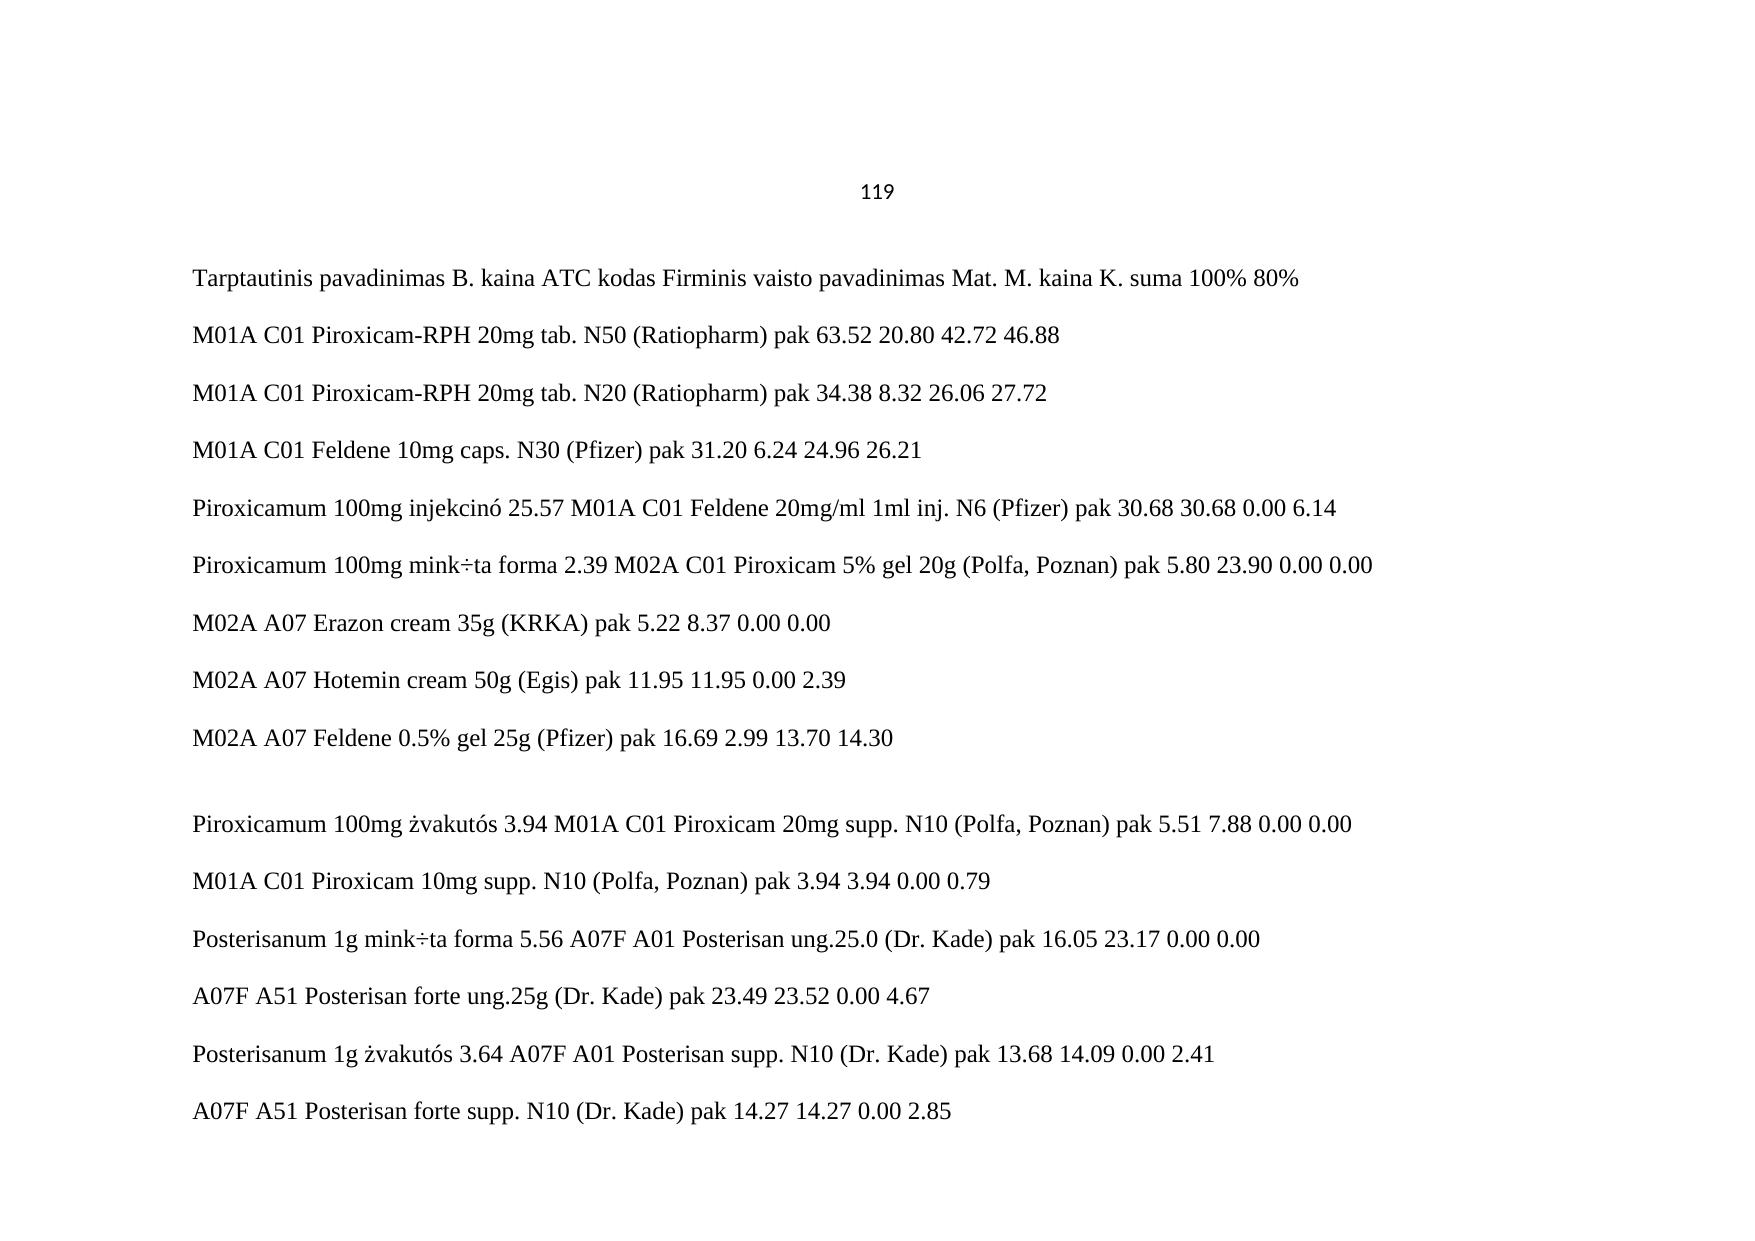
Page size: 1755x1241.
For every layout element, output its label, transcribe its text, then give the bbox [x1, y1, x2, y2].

text M02A A07 Erazon cream 35g (KRKA) pak 5.22 8.37 0.00 0.00 [118, 608, 1636, 636]
text Piroxicamum 100mg injekcinó 25.57 M01A C01 Feldene 20mg/ml 1ml inj. N6 (Pfizer) pak 30.68 30.68 0.00 6.14 [118, 493, 1636, 521]
text M01A C01 Piroxicam-RPH 20mg tab. N50 (Ratiopharm) pak 63.52 20.80 42.72 46.88 [118, 320, 1636, 349]
text M02A A07 Feldene 0.5% gel 25g (Pfizer) pak 16.69 2.99 13.70 14.30 [118, 723, 1636, 751]
text M01A C01 Feldene 10mg caps. N30 (Pfizer) pak 31.20 6.24 24.96 26.21 [118, 435, 1636, 464]
text M02A A07 Hotemin cream 50g (Egis) pak 11.95 11.95 0.00 2.39 [118, 665, 1636, 694]
text Piroxicamum 100mg mink÷ta forma 2.39 M02A C01 Piroxicam 5% gel 20g (Polfa, Poznan) pak 5.80 23.90 0.00 0.00 [118, 550, 1636, 579]
text Posterisanum 1g mink÷ta forma 5.56 A07F A01 Posterisan ung.25.0 (Dr. Kade) pak 16.05 23.17 0.00 0.00 [118, 924, 1636, 953]
text A07F A51 Posterisan forte supp. N10 (Dr. Kade) pak 14.27 14.27 0.00 2.85 [118, 1096, 1636, 1125]
text A07F A51 Posterisan forte ung.25g (Dr. Kade) pak 23.49 23.52 0.00 4.67 [118, 981, 1636, 1010]
text M01A C01 Piroxicam 10mg supp. N10 (Polfa, Poznan) pak 3.94 3.94 0.00 0.79 [118, 866, 1636, 895]
text M01A C01 Piroxicam-RPH 20mg tab. N20 (Ratiopharm) pak 34.38 8.32 26.06 27.72 [118, 378, 1636, 406]
text Posterisanum 1g żvakutós 3.64 A07F A01 Posterisan supp. N10 (Dr. Kade) pak 13.68 14.09 0.00 2.41 [118, 1039, 1636, 1068]
text Piroxicamum 100mg żvakutós 3.94 M01A C01 Piroxicam 20mg supp. N10 (Polfa, Poznan) pak 5.51 7.88 0.00 0.00 [118, 809, 1636, 838]
text Tarptautinis pavadinimas B. kaina ATC kodas Firminis vaisto pavadinimas Mat. M. kaina K. suma 100% 80% [118, 263, 1636, 291]
